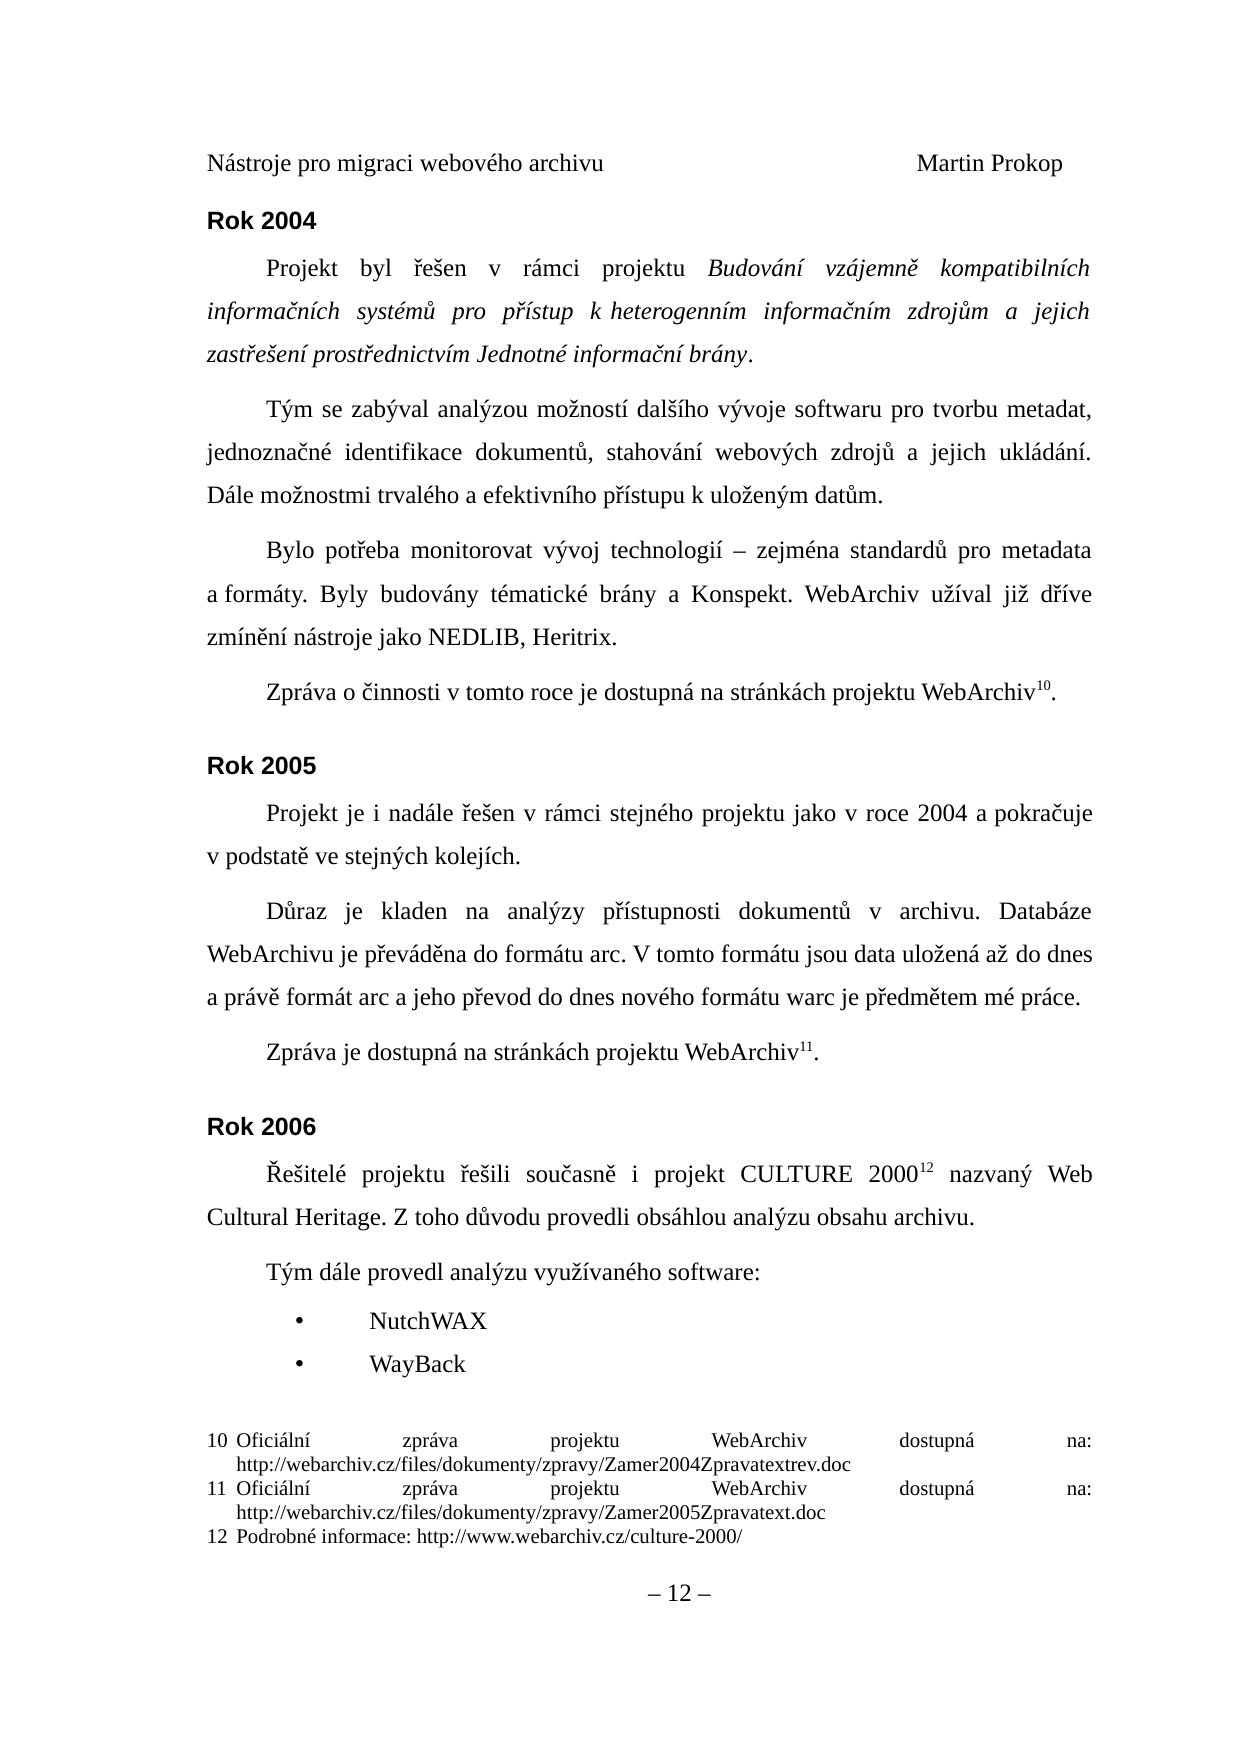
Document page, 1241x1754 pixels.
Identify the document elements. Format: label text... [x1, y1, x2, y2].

text Důraz je kladen na analýzy přístupnosti dokumentů v archivu. Databáze WebArchivu je převáděna do formátu arc. V tomto formátu jsou data uložená až do dnes a právě formát arc a jeho převod do dnes nového formátu warc je předmětem mé práce. [207, 896, 1093, 1011]
subtitle Rok 2004 [207, 206, 1093, 234]
text Řešitelé projektu řešili současně i projekt CULTURE 2000 nazvaný Web Cultural Heritage. Z toho důvodu provedli obsáhlou analýzu obsahu archivu. [207, 1159, 1093, 1231]
text Zpráva je dostupná na stránkách projektu WebArchiv. [207, 1037, 1093, 1066]
text Oficiální zpráva projektu WebArchiv dostupná na: http://webarchiv.cz/files/dokumenty/zpravy/Zamer2004Zpravatextrev.doc [207, 1428, 1093, 1476]
text Tým se zabýval analýzou možností dalšího vývoje softwaru pro tvorbu metadat, jednoznačné identifikace dokumentů, stahování webových zdrojů a jejich ukládání. Dále možnostmi trvalého a efektivního přístupu k uloženým datům. [207, 394, 1093, 509]
text Zpráva o činnosti v tomto roce je dostupná na stránkách projektu WebArchiv. [207, 677, 1093, 706]
text Bylo potřeba monitorovat vývoj technologií – zejména standardů pro metadata a formáty. Byly budovány tématické brány a Konspekt. WebArchiv užíval již dříve zmínění nástroje jako NEDLIB, Heritrix. [207, 536, 1093, 651]
text Projekt byl řešen v rámci projektu Budování vzájemně kompatibilních informačních systémů pro přístup k heterogenním informačním zdrojům a jejich zastřešení prostřednictvím Jednotné informační brány. [207, 253, 1093, 368]
list NutchWAX [295, 1306, 1093, 1334]
list WayBack [295, 1349, 1093, 1378]
text Tým dále provedl analýzu využívaného software: [207, 1257, 1093, 1286]
subtitle Rok 2006 [207, 1111, 1093, 1140]
text Oficiální zpráva projektu WebArchiv dostupná na: http://webarchiv.cz/files/dokumenty/zpravy/Zamer2005Zpravatext.doc [207, 1476, 1093, 1524]
text Projekt je i nadále řešen v rámci stejného projektu jako v roce 2004 a pokračuje v podstatě ve stejných kolejích. [207, 798, 1093, 870]
text Podrobné informace: http://www.webarchiv.cz/culture-2000/ [207, 1524, 1093, 1548]
subtitle Rok 2005 [207, 751, 1093, 779]
